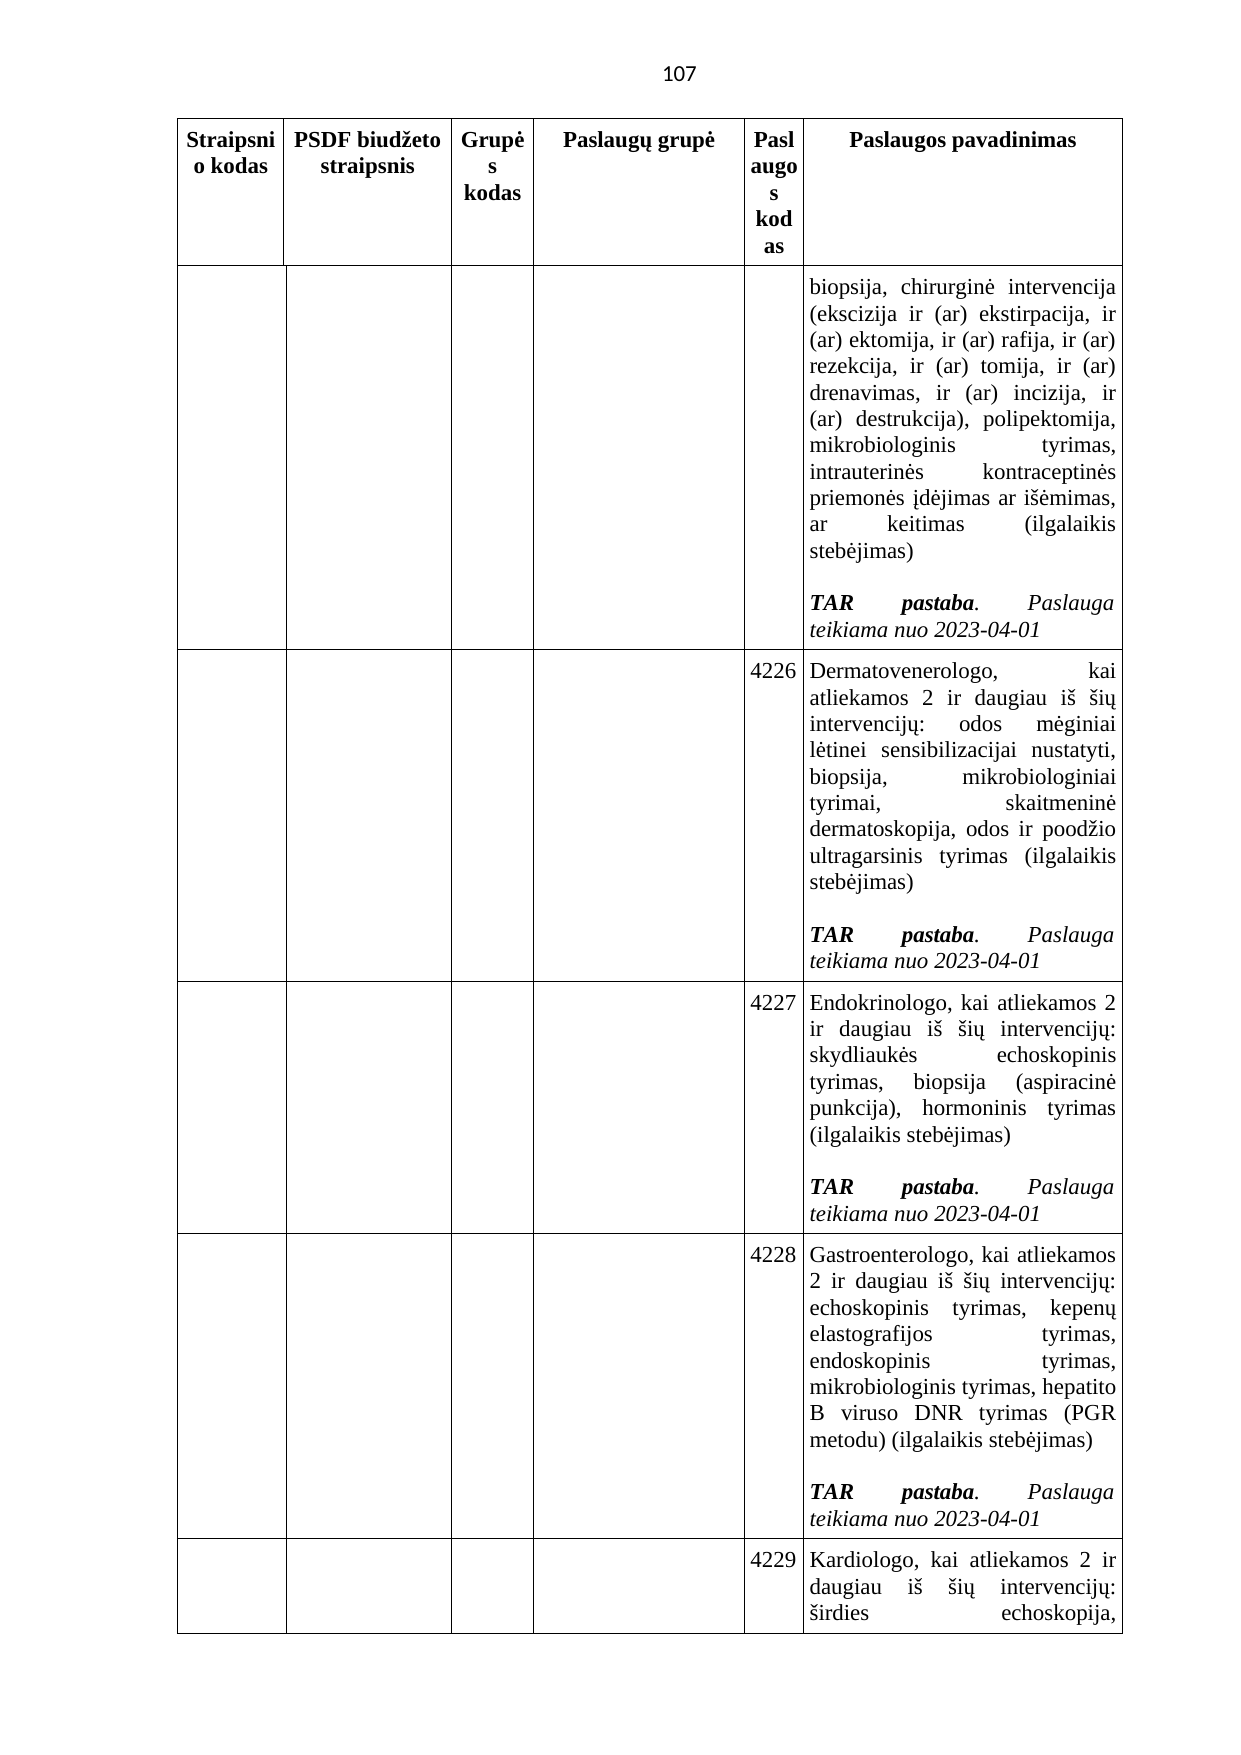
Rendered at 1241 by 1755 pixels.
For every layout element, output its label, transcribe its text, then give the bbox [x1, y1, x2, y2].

table_cell [178, 266, 286, 649]
table_cell [178, 982, 286, 1233]
table_cell [745, 266, 803, 649]
table_cell [534, 650, 744, 981]
table_cell Endokrinologo, kai atliekamos 2 ir daugiau iš šių intervencijų: skydliaukės echoskopinis tyrimas, biopsija (aspiracinė punkcija), hormoninis tyrimas (ilgalaikis stebėjimas) TAR pastaba. Paslauga teikiama nuo 2023-04-01 [804, 982, 1122, 1233]
table_header Grupės kodas [452, 119, 533, 265]
table_header Paslaugos pavadinimas [804, 119, 1122, 265]
table_cell [287, 650, 451, 981]
table_cell [287, 1234, 451, 1538]
table_cell [452, 650, 533, 981]
table_cell [452, 266, 533, 649]
table_cell [452, 1539, 533, 1632]
table_cell Kardiologo, kai atliekamos 2 ir daugiau iš šių intervencijų: širdies echoskopija, [804, 1539, 1122, 1632]
table_cell [534, 982, 744, 1233]
table_cell 4226 [745, 650, 803, 981]
table_cell 4228 [745, 1234, 803, 1538]
table_header PSDF biudžeto straipsnis [284, 119, 451, 265]
table_cell [178, 1539, 286, 1632]
table_cell [534, 1539, 744, 1632]
table_header Straipsnio kodas [178, 119, 283, 265]
table_cell [287, 266, 451, 649]
table_cell Gastroenterologo, kai atliekamos 2 ir daugiau iš šių intervencijų: echoskopinis tyrimas, kepenų elastografijos tyrimas, endoskopinis tyrimas, mikrobiologinis tyrimas, hepatito B viruso DNR tyrimas (PGR metodu) (ilgalaikis stebėjimas) TAR pastaba. Paslauga teikiama nuo 2023-04-01 [804, 1234, 1122, 1538]
table_cell [452, 1234, 533, 1538]
table_cell Dermatovenerologo, kai atliekamos 2 ir daugiau iš šių intervencijų: odos mėginiai lėtinei sensibilizacijai nustatyti, biopsija, mikrobiologiniai tyrimai, skaitmeninė dermatoskopija, odos ir poodžio ultragarsinis tyrimas (ilgalaikis stebėjimas) TAR pastaba. Paslauga teikiama nuo 2023-04-01 [804, 650, 1122, 981]
table_header Paslaugos kodas [745, 119, 803, 265]
table_cell [178, 1234, 286, 1538]
table_cell [287, 982, 451, 1233]
table_header Paslaugų grupė [534, 119, 744, 265]
table_cell [534, 1234, 744, 1538]
table_cell 4227 [745, 982, 803, 1233]
table_cell [452, 982, 533, 1233]
table_cell biopsija, chirurginė intervencija (ekscizija ir (ar) ekstirpacija, ir (ar) ektomija, ir (ar) rafija, ir (ar) rezekcija, ir (ar) tomija, ir (ar) drenavimas, ir (ar) incizija, ir (ar) destrukcija), polipektomija, mikrobiologinis tyrimas, intrauterinės kontraceptinės priemonės įdėjimas ar išėmimas, ar keitimas (ilgalaikis stebėjimas) TAR pastaba. Paslauga teikiama nuo 2023-04-01 [804, 266, 1122, 649]
table_cell [287, 1539, 451, 1632]
table_cell 4229 [745, 1539, 803, 1632]
table_cell [178, 650, 286, 981]
table_cell [534, 266, 744, 649]
